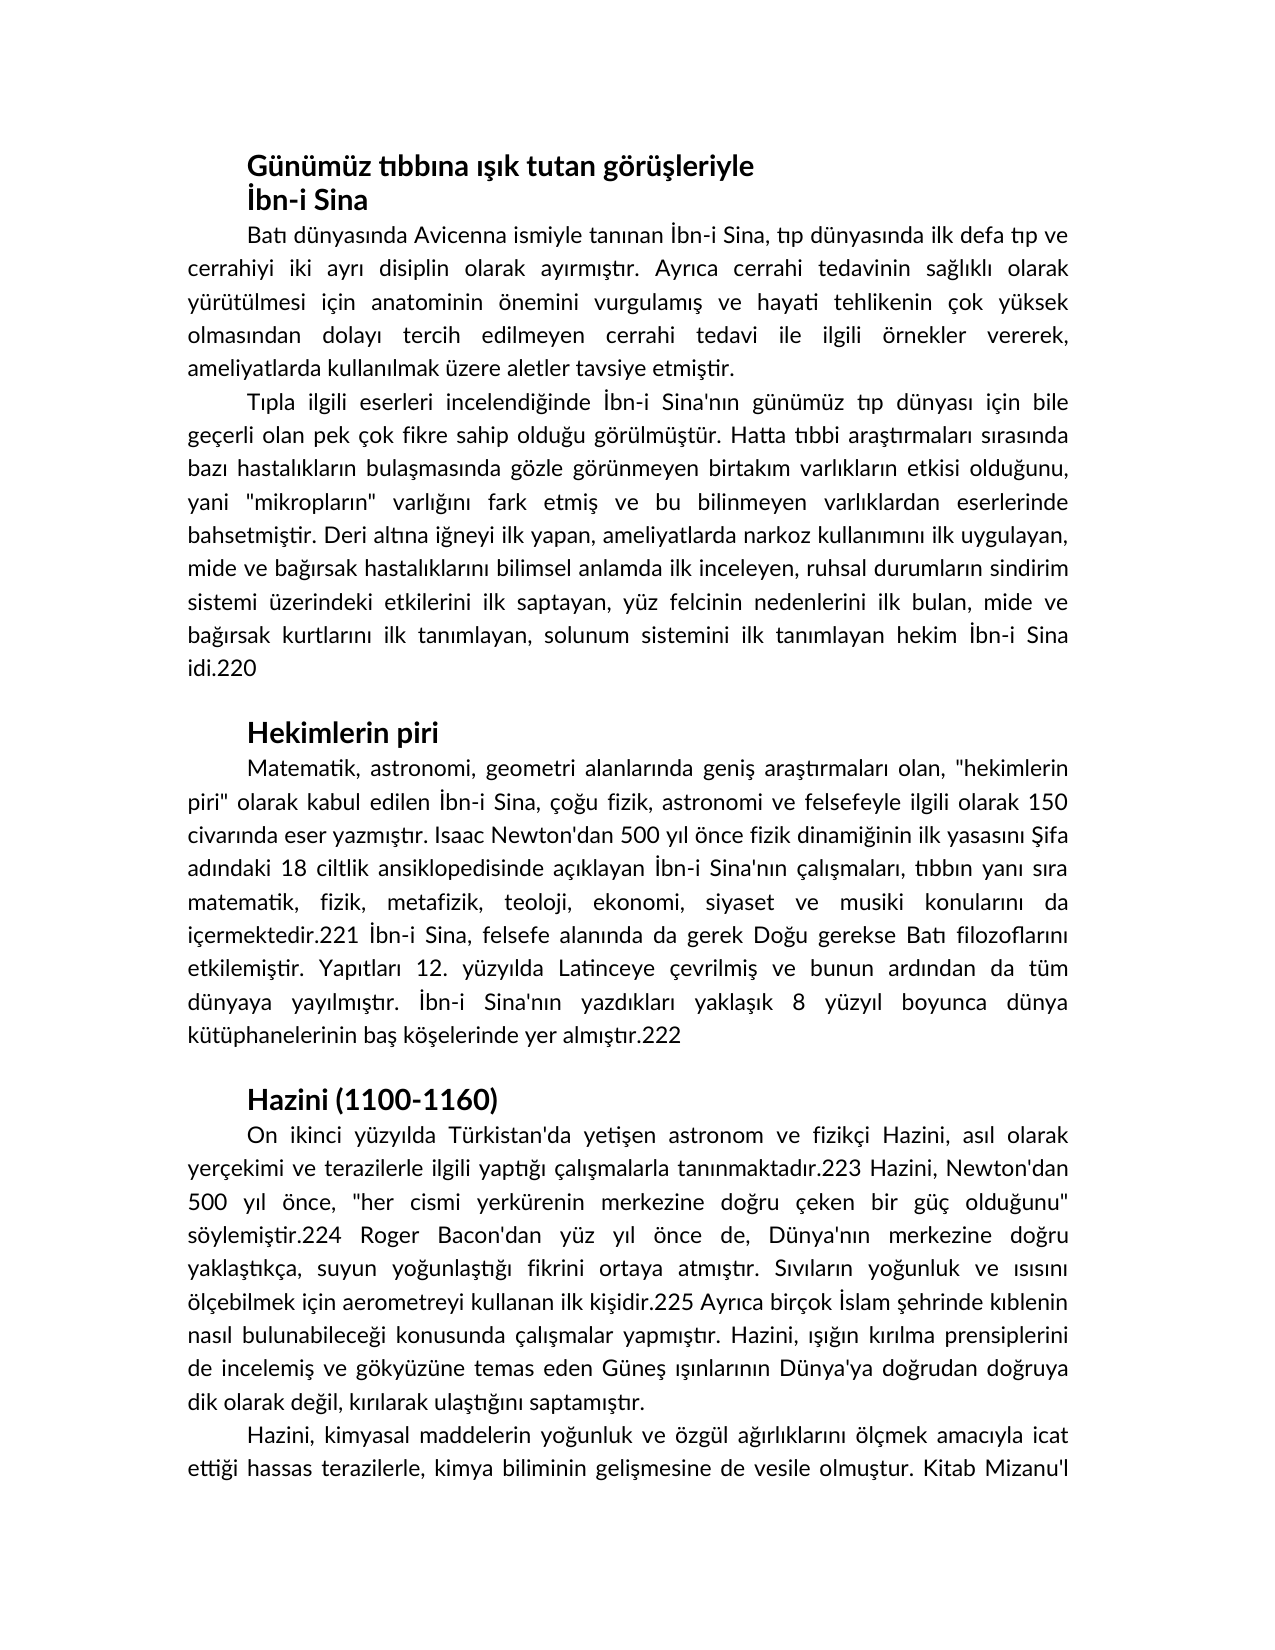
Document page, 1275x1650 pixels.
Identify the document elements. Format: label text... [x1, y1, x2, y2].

text Tıpla ilgili eserleri incelendiğinde İbn-i Sina'nın günümüz tıp dünyası için bile geçerli olan pek çok fikre sahip olduğu görülmüştür. Hatta tıbbi araştırmaları sırasında bazı hastalıkların bulaşmasında gözle görünmeyen birtakım varlıkların etkisi olduğunu, yani "mikropların" varlığını fark etmiş ve bu bilinmeyen varlıklardan eserlerinde bahsetmiştir. Deri altına iğneyi ilk yapan, ameliyatlarda narkoz kullanımını ilk uygulayan, mide ve bağırsak hastalıklarını bilimsel anlamda ilk inceleyen, ruhsal durumların sindirim sistemi üzerindeki etkilerini ilk saptayan, yüz felcinin nedenlerini ilk bulan, mide ve bağırsak kurtlarını ilk tanımlayan, solunum sistemini ilk tanımlayan hekim İbn-i Sina idi.220 [187, 383, 1070, 683]
text On ikinci yüzyılda Türkistan'da yetişen astronom ve fizikçi Hazini, asıl olarak yerçekimi ve terazilerle ilgili yaptığı çalışmalarla tanınmaktadır.223 Hazini, Newton'dan 500 yıl önce, "her cismi yerkürenin merkezine doğru çeken bir güç olduğunu" söylemiştir.224 Roger Bacon'dan yüz yıl önce de, Dünya'nın merkezine doğru yaklaştıkça, suyun yoğunlaştığı fikrini ortaya atmıştır. Sıvıların yoğunluk ve ısısını ölçebilmek için aerometreyi kullanan ilk kişidir.225 Ayrıca birçok İslam şehrinde kıblenin nasıl bulunabileceği konusunda çalışmalar yapmıştır. Hazini, ışığın kırılma prensiplerini de incelemiş ve gökyüzüne temas eden Güneş ışınlarının Dünya'ya doğrudan doğruya dik olarak değil, kırılarak ulaştığını saptamıştır. [187, 1117, 1070, 1417]
text Hazini (1100-1160) [187, 1083, 1070, 1117]
text Günümüz tıbbına ışık tutan görüşleriyle [187, 150, 1070, 183]
text Batı dünyasında Avicenna ismiyle tanınan İbn-i Sina, tıp dünyasında ilk defa tıp ve cerrahiyi iki ayrı disiplin olarak ayırmıştır. Ayrıca cerrahi tedavinin sağlıklı olarak yürütülmesi için anatominin önemini vurgulamış ve hayati tehlikenin çok yüksek olmasından dolayı tercih edilmeyen cerrahi tedavi ile ilgili örnekler vererek, ameliyatlarda kullanılmak üzere aletler tavsiye etmiştir. [187, 217, 1070, 383]
text Hekimlerin piri [187, 717, 1070, 750]
text İbn-i Sina [187, 183, 1070, 217]
text Hazini, kimyasal maddelerin yoğunluk ve özgül ağırlıklarını ölçmek amacıyla icat ettiği hassas terazilerle, kimya biliminin gelişmesine de vesile olmuştur. Kitab Mizanu'l [187, 1417, 1070, 1483]
text Matematik, astronomi, geometri alanlarında geniş araştırmaları olan, "hekimlerin piri" olarak kabul edilen İbn-i Sina, çoğu fizik, astronomi ve felsefeyle ilgili olarak 150 civarında eser yazmıştır. Isaac Newton'dan 500 yıl önce fizik dinamiğinin ilk yasasını Şifa adındaki 18 ciltlik ansiklopedisinde açıklayan İbn-i Sina'nın çalışmaları, tıbbın yanı sıra matematik, fizik, metafizik, teoloji, ekonomi, siyaset ve musiki konularını da içermektedir.221 İbn-i Sina, felsefe alanında da gerek Doğu gerekse Batı filozoflarını etkilemiştir. Yapıtları 12. yüzyılda Latinceye çevrilmiş ve bunun ardından da tüm dünyaya yayılmıştır. İbn-i Sina'nın yazdıkları yaklaşık 8 yüzyıl boyunca dünya kütüphanelerinin baş köşelerinde yer almıştır.222 [187, 750, 1070, 1050]
